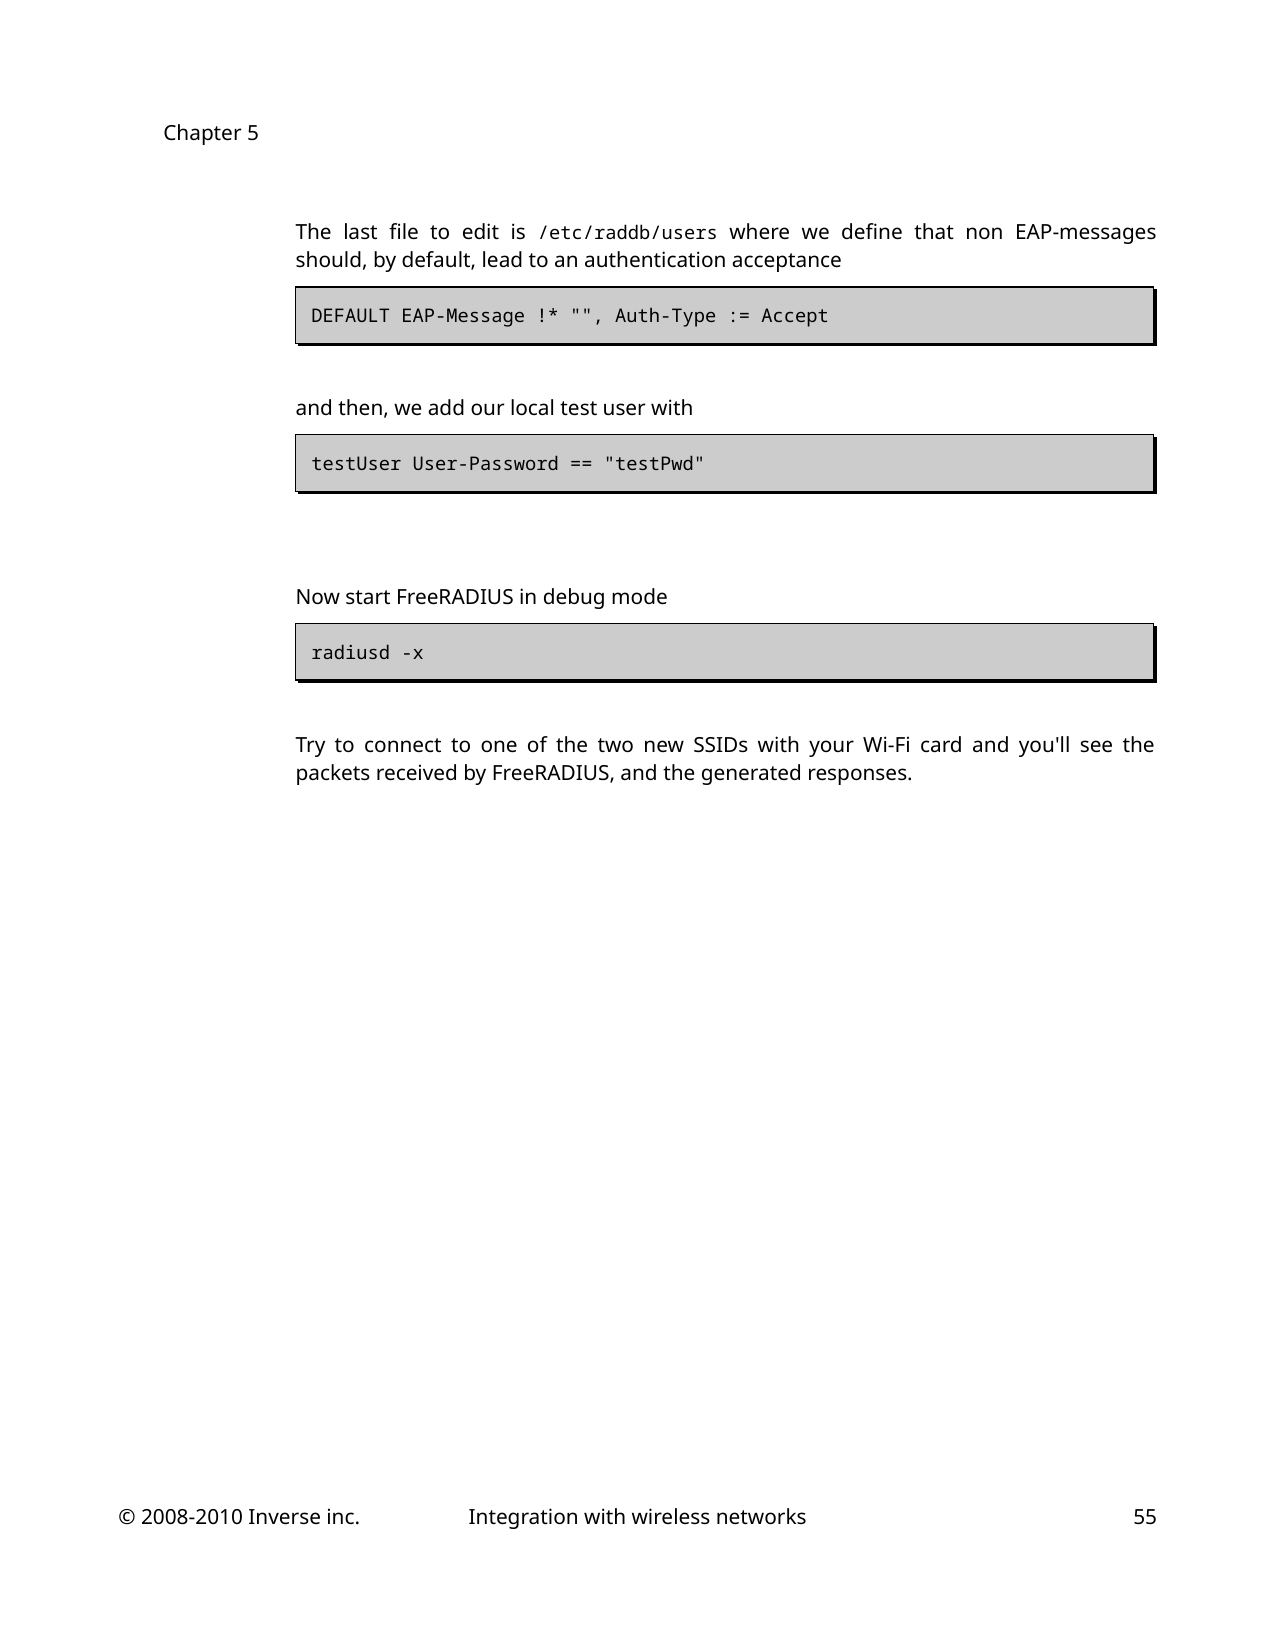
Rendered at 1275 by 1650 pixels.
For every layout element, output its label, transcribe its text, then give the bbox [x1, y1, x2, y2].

text Try to connect to one of the two new SSIDs with your Wi-Fi card and you'll see the packets received by FreeRADIUS, and the generated responses. [295, 730, 1157, 787]
text The last file to edit is /etc/raddb/users where we define that non EAP-messages should, by default, lead to an authentication acceptance [295, 217, 1157, 274]
text DEFAULT EAP-Message !* "", Auth-Type := Accept [296, 288, 1153, 343]
text radiusd -x [296, 624, 1153, 679]
text and then, we add our local test user with [295, 393, 1157, 422]
text testUser User-Password == "testPwd" [296, 435, 1153, 491]
text Now start FreeRADIUS in debug mode [295, 582, 1157, 611]
